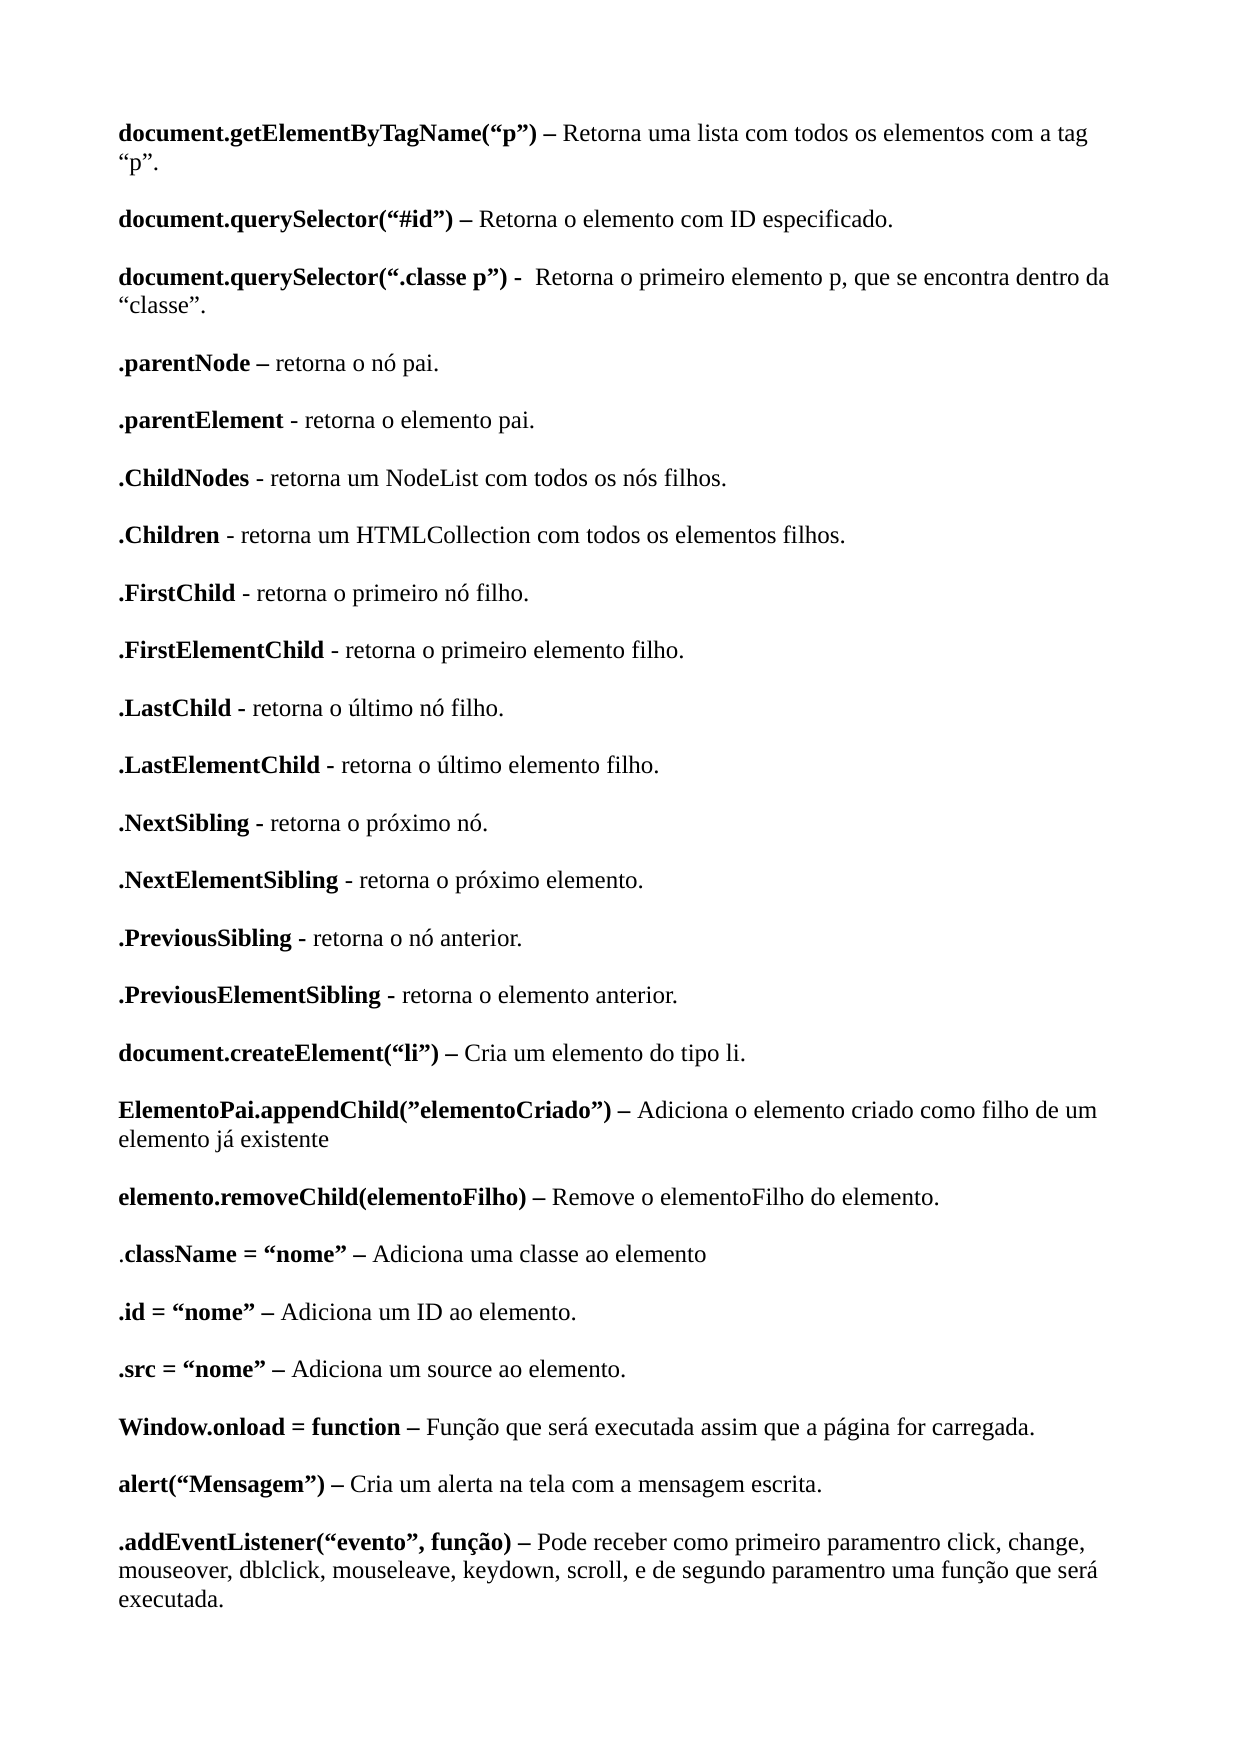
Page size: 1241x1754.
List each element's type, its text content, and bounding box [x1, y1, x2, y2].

text .LastElementChild - retorna o último elemento filho. [118, 751, 1122, 779]
text .Children - retorna um HTMLCollection com todos os elementos filhos. [118, 521, 1122, 549]
text .PreviousSibling - retorna o nó anterior. [118, 923, 1122, 952]
text document.createElement(“li”) – Cria um elemento do tipo li. [118, 1038, 1122, 1067]
text .NextElementSibling - retorna o próximo elemento. [118, 866, 1122, 894]
text alert(“Mensagem”) – Cria um alerta na tela com a mensagem escrita. [118, 1469, 1122, 1498]
text .NextSibling - retorna o próximo nó. [118, 808, 1122, 837]
text .ChildNodes - retorna um NodeList com todos os nós filhos. [118, 463, 1122, 492]
text document.querySelector(“#id”) – Retorna o elemento com ID especificado. [118, 204, 1122, 233]
text .PreviousElementSibling - retorna o elemento anterior. [118, 981, 1122, 1009]
text .addEventListener(“evento”, função) – Pode receber como primeiro paramentro click, change, mouseover, dblclick, mouseleave, keydown, scroll, e de segundo paramentro uma função que será executada. [118, 1527, 1122, 1613]
text .LastChild - retorna o último nó filho. [118, 693, 1122, 722]
text .id = “nome” – Adiciona um ID ao elemento. [118, 1297, 1122, 1326]
text .parentElement - retorna o elemento pai. [118, 406, 1122, 434]
text document.querySelector(“.classe p”) - Retorna o primeiro elemento p, que se encontra dentro da “classe”. [118, 262, 1122, 319]
text .className = “nome” – Adiciona uma classe ao elemento [118, 1239, 1122, 1268]
text .FirstChild - retorna o primeiro nó filho. [118, 578, 1122, 607]
text ElementoPai.appendChild(”elementoCriado”) – Adiciona o elemento criado como filho de um elemento já existente [118, 1096, 1122, 1153]
text elemento.removeChild(elementoFilho) – Remove o elementoFilho do elemento. [118, 1182, 1122, 1211]
text Window.onload = function – Função que será executada assim que a página for carregada. [118, 1412, 1122, 1441]
text .src = “nome” – Adiciona um source ao elemento. [118, 1354, 1122, 1383]
text .parentNode – retorna o nó pai. [118, 348, 1122, 377]
text document.getElementByTagName(“p”) – Retorna uma lista com todos os elementos com a tag “p”. [118, 118, 1122, 176]
text .FirstElementChild - retorna o primeiro elemento filho. [118, 636, 1122, 664]
